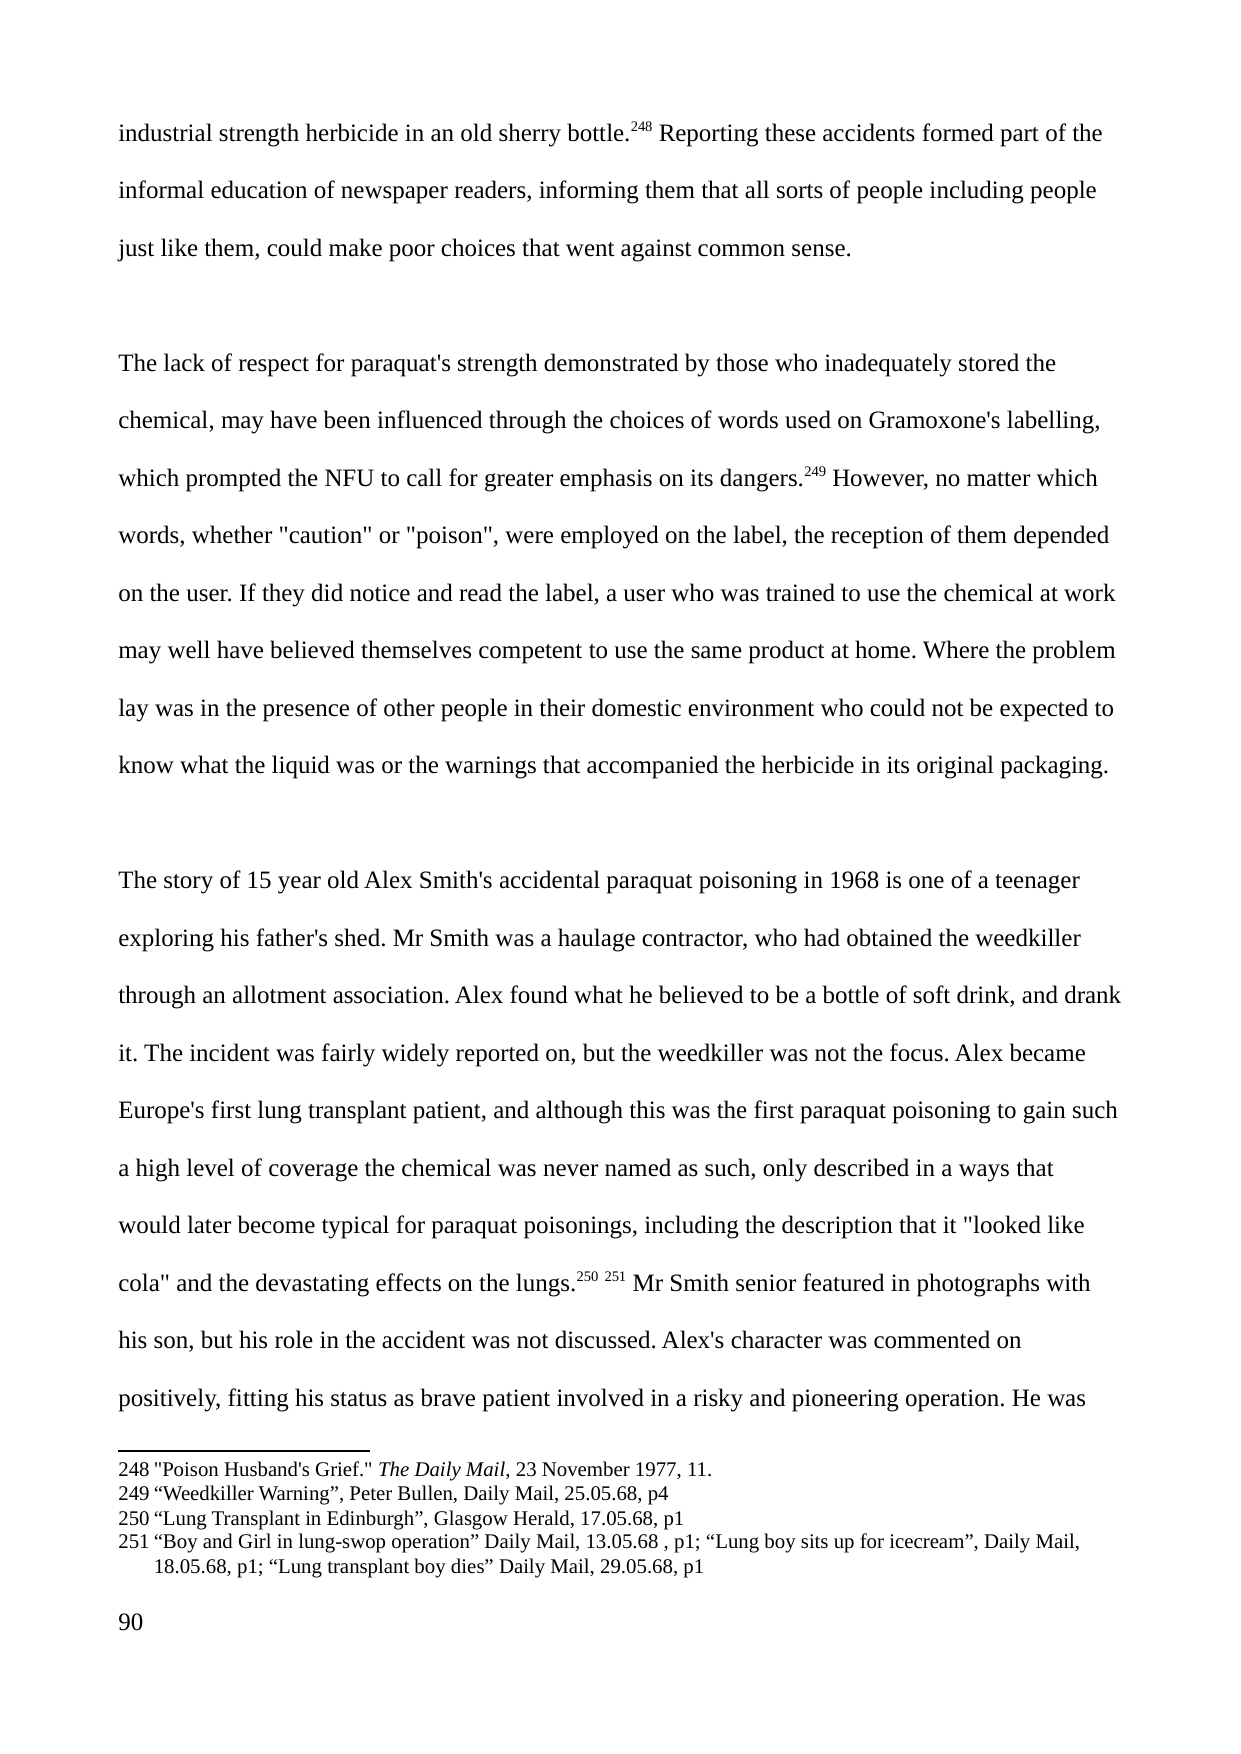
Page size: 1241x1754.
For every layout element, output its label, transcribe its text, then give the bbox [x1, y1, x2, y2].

text “Boy and Girl in lung-swop operation” Daily Mail, 13.05.68 , p1; “Lung boy sits up for icecream”, Daily Mail, 18.05.68, p1; “Lung transplant boy dies” Daily Mail, 29.05.68, p1 [118, 1529, 1122, 1578]
text “Lung Transplant in Edinburgh”, Glasgow Herald, 17.05.68, p1 [118, 1505, 1122, 1529]
text “Weedkiller Warning”, Peter Bullen, Daily Mail, 25.05.68, p4 [118, 1481, 1122, 1505]
text The lack of respect for paraquat's strength demonstrated by those who inadequately stored the chemical, may have been influenced through the choices of words used on Gramoxone's labelling, which prompted the NFU to call for greater emphasis on its dangers. However, no matter which words, whether "caution" or "poison", were employed on the label, the reception of them depended on the user. If they did notice and read the label, a user who was trained to use the chemical at work may well have believed themselves competent to use the same product at home. Where the problem lay was in the presence of other people in their domestic environment who could not be expected to know what the liquid was or the warnings that accompanied the herbicide in its original packaging. [118, 348, 1122, 779]
text industrial strength herbicide in an old sherry bottle. Reporting these accidents formed part of the informal education of newspaper readers, informing them that all sorts of people including people just like them, could make poor choices that went against common sense. [118, 118, 1122, 262]
text The story of 15 year old Alex Smith's accidental paraquat poisoning in 1968 is one of a teenager exploring his father's shed. Mr Smith was a haulage contractor, who had obtained the weedkiller through an allotment association. Alex found what he believed to be a bottle of soft drink, and drank it. The incident was fairly widely reported on, but the weedkiller was not the focus. Alex became Europe's first lung transplant patient, and although this was the first paraquat poisoning to gain such a high level of coverage the chemical was never named as such, only described in a ways that would later become typical for paraquat poisonings, including the description that it "looked like cola" and the devastating effects on the lungs. Mr Smith senior featured in photographs with his son, but his role in the accident was not discussed. Alex's character was commented on positively, fitting his status as brave patient involved in a risky and pioneering operation. He was [118, 866, 1122, 1412]
text "Poison Husband's Grief." The Daily Mail, 23 November 1977, 11. [118, 1457, 1122, 1481]
